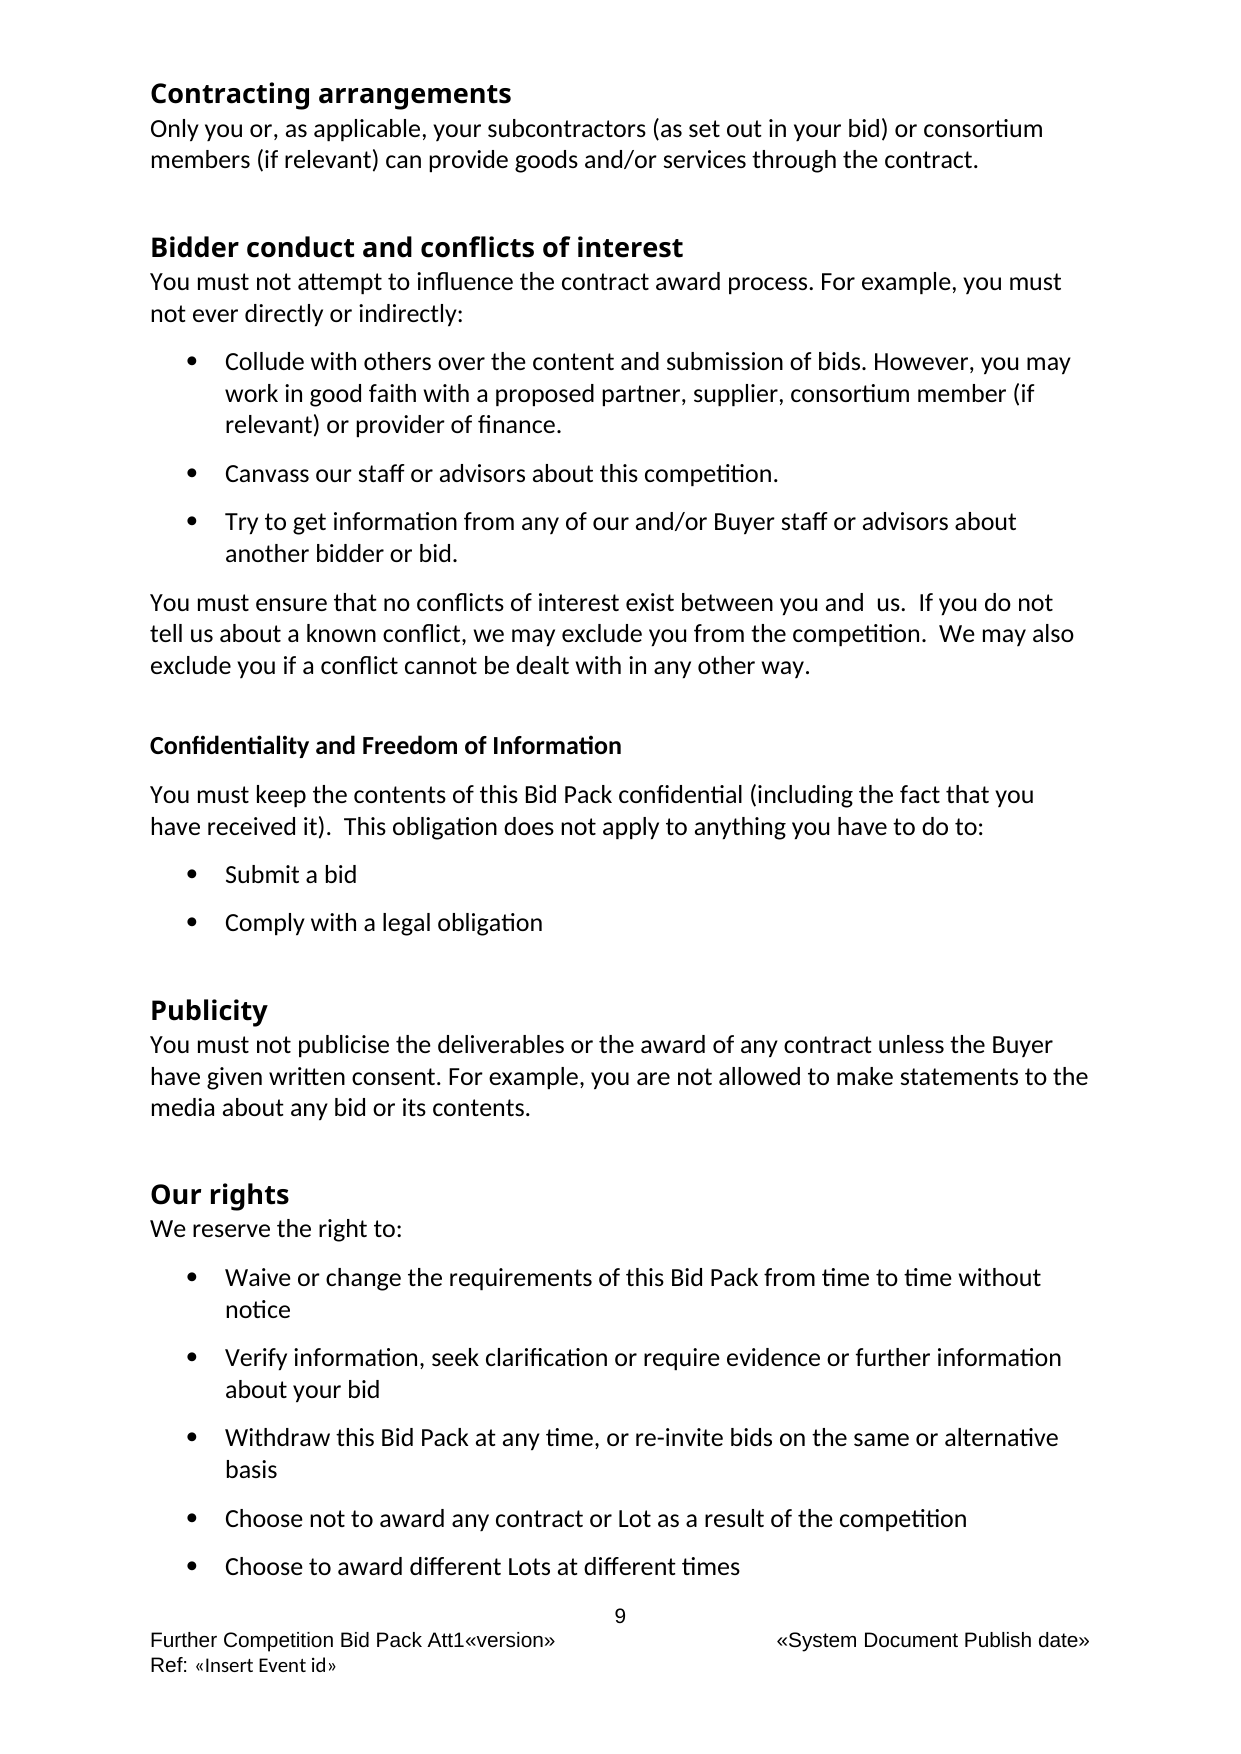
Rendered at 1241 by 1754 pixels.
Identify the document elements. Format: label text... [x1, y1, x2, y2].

text We reserve the right to: [150, 1213, 1090, 1244]
list Submit a bid [187, 858, 1090, 890]
text You must not publicise the deliverables or the award of any contract unless the Buyer have given written consent. For example, you are not allowed to make statements to the media about any bid or its contents. [150, 1028, 1090, 1155]
subtitle Our rights [150, 1176, 1090, 1213]
text You must ensure that no conflicts of interest exist between you and us. If you do not tell us about a known conflict, we may exclude you from the competition. We may also exclude you if a conflict cannot be dealt with in any other way. [150, 586, 1090, 713]
text You must keep the contents of this Bid Pack confidential (including the fact that you have received it). This obligation does not apply to anything you have to do to: [150, 778, 1090, 841]
list Canvass our staff or advisors about this competition. [187, 457, 1090, 489]
subtitle Contracting arrangements [150, 75, 1090, 112]
list Choose not to award any contract or Lot as a result of the competition [187, 1502, 1090, 1533]
subtitle Publicity [150, 991, 1090, 1028]
list Try to get information from any of our and/or Buyer staff or advisors about another bidder or bid. [187, 506, 1090, 569]
list Choose to award different Lots at different times [187, 1550, 1090, 1582]
list Withdraw this Bid Pack at any time, or re-invite bids on the same or alternative basis [187, 1421, 1090, 1485]
text You must not attempt to influence the contract award process. For example, you must not ever directly or indirectly: [150, 265, 1090, 328]
list Waive or change the requirements of this Bid Pack from time to time without notice [187, 1261, 1090, 1324]
list Verify information, seek clarification or require evidence or further information about your bid [187, 1341, 1090, 1405]
list Comply with a legal obligation [187, 907, 1090, 970]
text Confidentiality and Freedom of Information [150, 729, 1090, 761]
text Only you or, as applicable, your subcontractors (as set out in your bid) or consortium members (if relevant) can provide goods and/or services through the contract. [150, 112, 1090, 207]
list Collude with others over the content and submission of bids. However, you may work in good faith with a proposed partner, supplier, consortium member (if relevant) or provider of finance. [187, 345, 1090, 440]
subtitle Bidder conduct and conflicts of interest [150, 228, 1090, 265]
